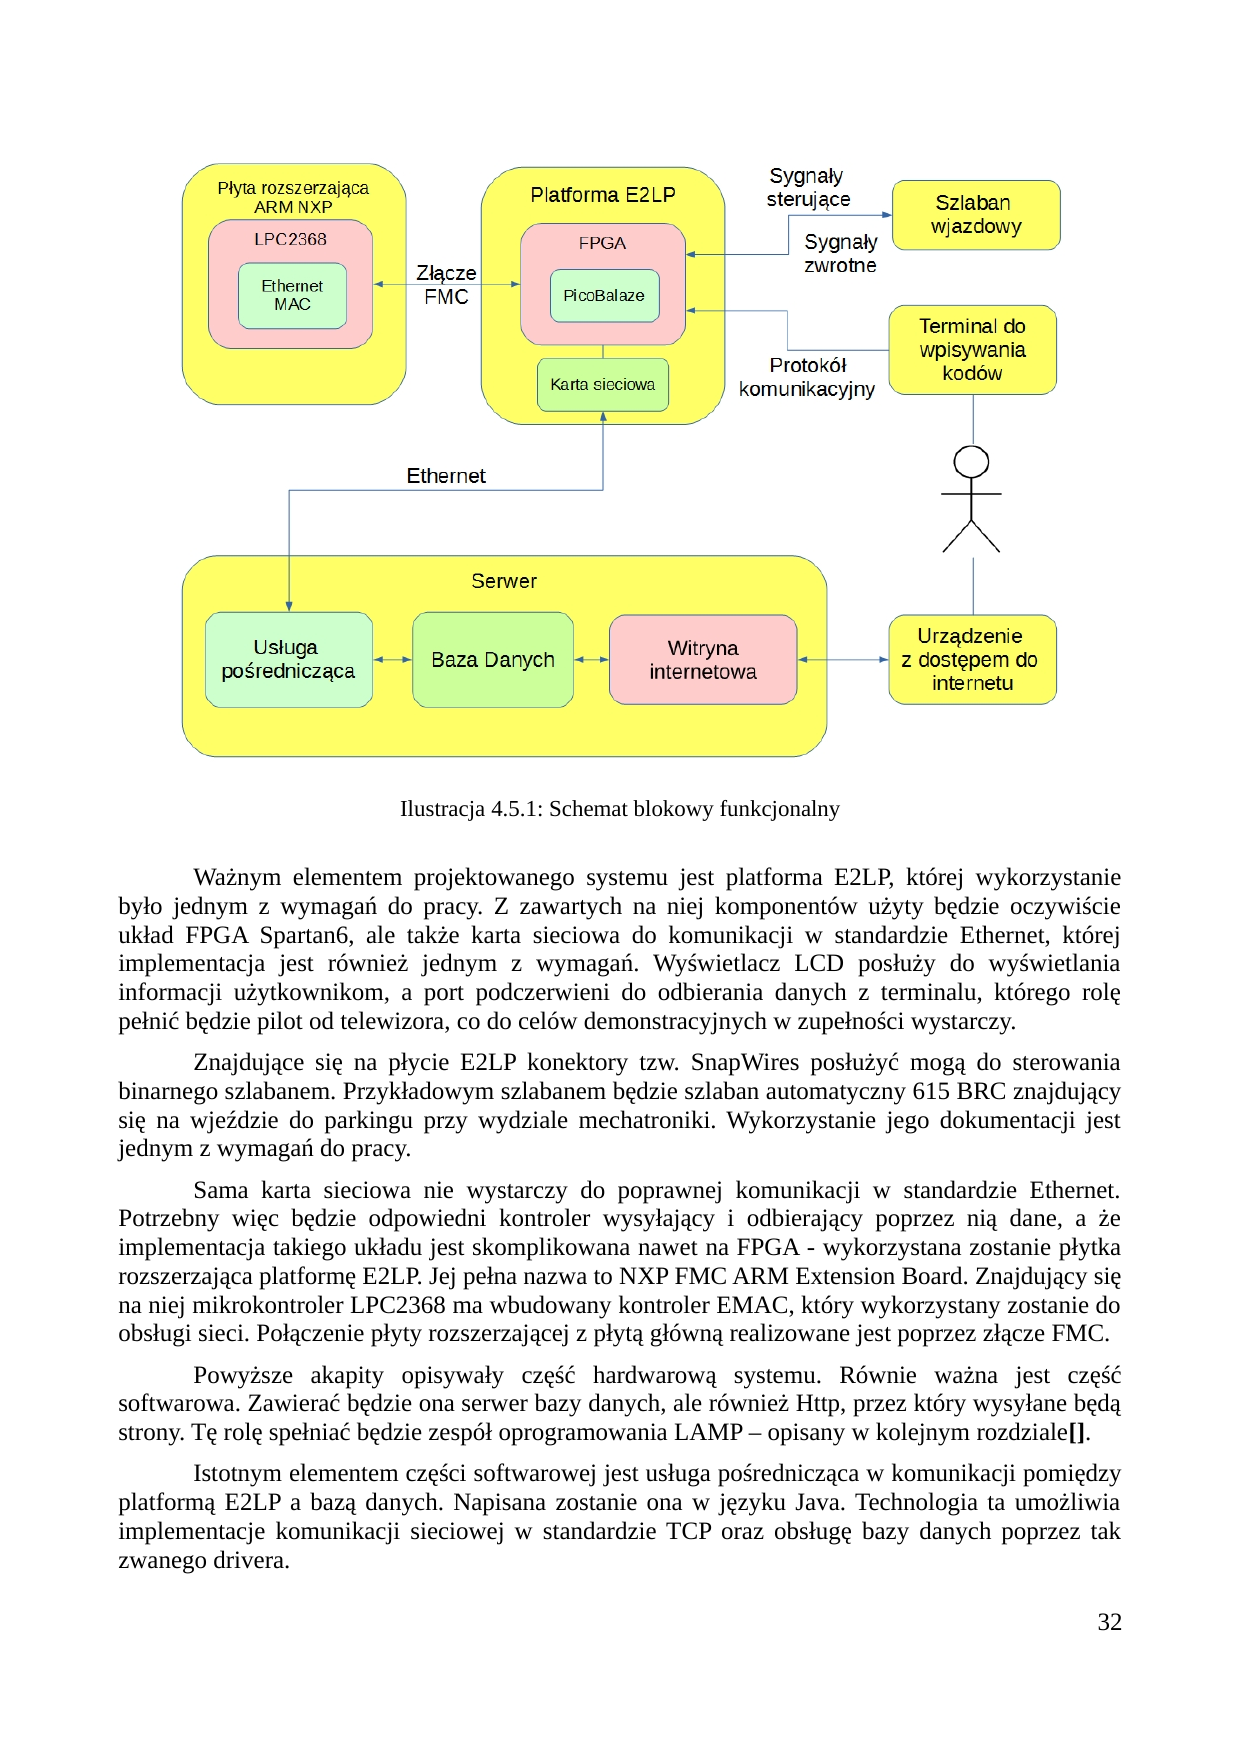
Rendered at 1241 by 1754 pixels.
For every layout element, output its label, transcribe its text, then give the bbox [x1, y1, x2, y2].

text Ilustracja 4.5.1: Schemat blokowy funkcjonalny [143, 795, 1097, 821]
picture [132, 130, 1109, 795]
text Znajdujące się na płycie E2LP konektory tzw. SnapWires posłużyć mogą do sterowania binarnego szlabanem. Przykładowym szlabanem będzie szlaban automatyczny 615 BRC znajdujący się na wjeździe do parkingu przy wydziale mechatroniki. Wykorzystanie jego dokumentacji jest jednym z wymagań do pracy. [118, 1047, 1122, 1162]
text Istotnym elementem części softwarowej jest usługa pośrednicząca w komunikacji pomiędzy platformą E2LP a bazą danych. Napisana zostanie ona w języku Java. Technologia ta umożliwia implementacje komunikacji sieciowej w standardzie TCP oraz obsługę bazy danych poprzez tak zwanego drivera. [118, 1458, 1122, 1573]
text Ważnym elementem projektowanego systemu jest platforma E2LP, której wykorzystanie było jednym z wymagań do pracy. Z zawartych na niej komponentów użyty będzie oczywiście układ FPGA Spartan6, ale także karta sieciowa do komunikacji w standardzie Ethernet, której implementacja jest również jednym z wymagań. Wyświetlacz LCD posłuży do wyświetlania informacji użytkownikom, a port podczerwieni do odbierania danych z terminalu, którego rolę pełnić będzie pilot od telewizora, co do celów demonstracyjnych w zupełności wystarczy. [118, 862, 1122, 1035]
text Sama karta sieciowa nie wystarczy do poprawnej komunikacji w standardzie Ethernet. Potrzebny więc będzie odpowiedni kontroler wysyłający i odbierający poprzez nią dane, a że implementacja takiego układu jest skomplikowana nawet na FPGA - wykorzystana zostanie płytka rozszerzająca platformę E2LP. Jej pełna nazwa to NXP FMC ARM Extension Board. Znajdujący się na niej mikrokontroler LPC2368 ma wbudowany kontroler EMAC, który wykorzystany zostanie do obsługi sieci. Połączenie płyty rozszerzającej z płytą główną realizowane jest poprzez złącze FMC. [118, 1175, 1122, 1347]
text Powyższe akapity opisywały część hardwarową systemu. Równie ważna jest część softwarowa. Zawierać będzie ona serwer bazy danych, ale również Http, przez który wysyłane będą strony. Tę rolę spełniać będzie zespół oprogramowania LAMP – opisany w kolejnym rozdziale[]. [118, 1360, 1122, 1446]
